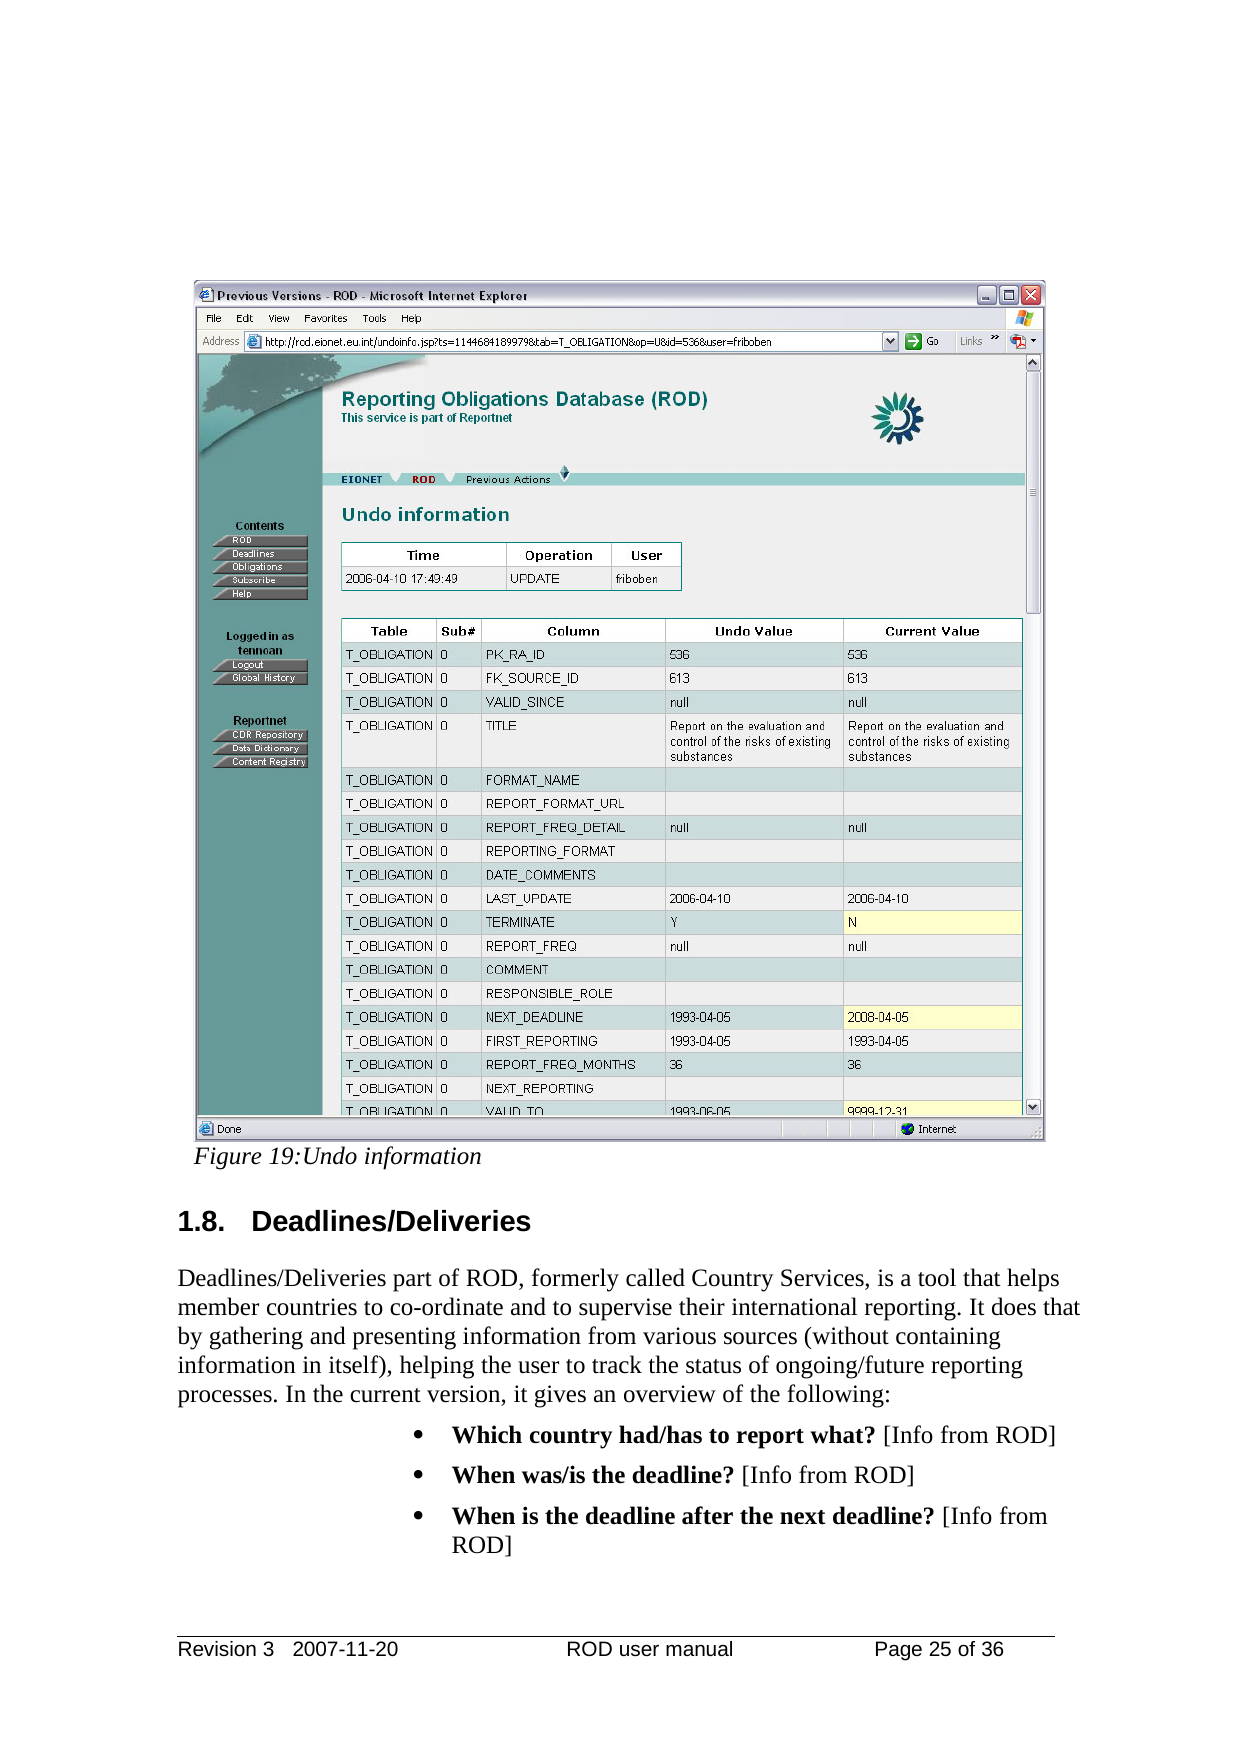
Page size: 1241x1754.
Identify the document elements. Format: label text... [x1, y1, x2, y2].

list When is the deadline after the next deadline? [Info from ROD] [414, 1501, 1092, 1559]
text Deadlines/Deliveries part of ROD, formerly called Country Services, is a tool that helps member countries to co-ordinate and to supervise their international reporting. It does that by gathering and presenting information from various sources (without containing information in itself), helping the user to track the status of ongoing/future reporting processes. In the current version, it gives an overview of the following: [177, 1262, 1092, 1408]
picture [193, 280, 1046, 1142]
list When was/is the deadline? [Info from ROD] [414, 1460, 1092, 1489]
text Figure 19:Undo information [194, 1142, 1046, 1170]
subtitle Deadlines/Deliveries [177, 1204, 1092, 1238]
list Which country had/has to report what? [Info from ROD] [414, 1419, 1092, 1448]
